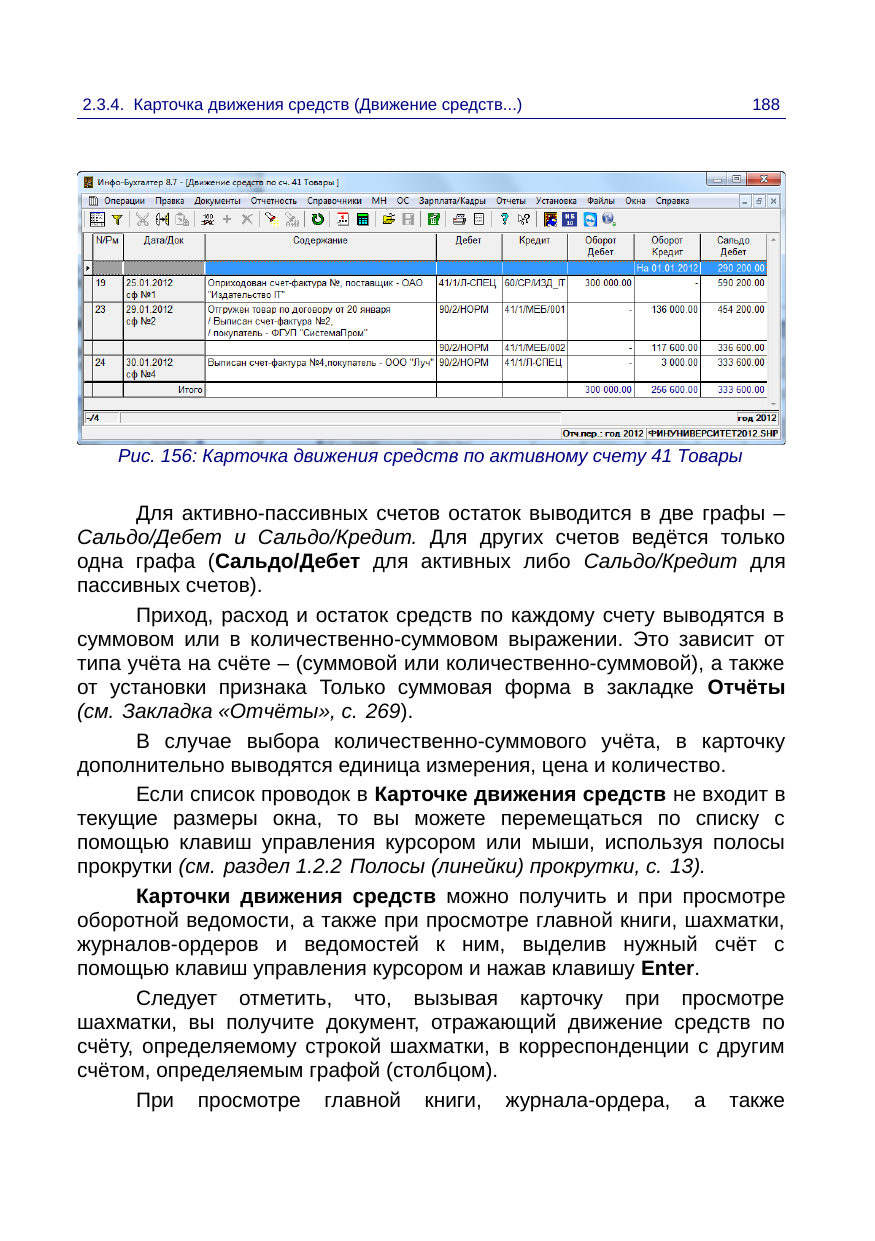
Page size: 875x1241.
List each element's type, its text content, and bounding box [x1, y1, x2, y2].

text Для активно-пассивных счетов остаток выводится в две графы – Сальдо/Дебет и Сальдо/Кредит. Для других счетов ведётся только одна графа (Сальдо/Дебет для активных либо Сальдо/Кредит для пассивных счетов). [77, 466, 786, 597]
text Следует отметить, что, вызывая карточку при просмотре шахматки, вы получите документ, отражающий движение средств по счёту, определяемому строкой шахматки, в корреспонденции с другим счётом, определяемым графой (столбцом). [77, 986, 786, 1082]
text В случае выбора количественно-суммового учёта, в карточку дополнительно выводятся единица измерения, цена и количество. [77, 728, 786, 776]
text Приход, расход и остаток средств по каждому счету выводятся в суммовом или в количественно-суммовом выражении. Это зависит от типа учёта на счёте – (суммовой или количественно-суммовой), а также от установки признака Только суммовая форма в закладке Отчёты (см. Закладка «Отчёты», с. 266). [77, 603, 786, 722]
text Карточки движения средств можно получить и при просмотре оборотной ведомости, а также при просмотре главной книги, шахматки, журналов-ордеров и ведомостей к ним, выделив нужный счёт с помощью клавиш управления курсором и нажав клавишу Enter. [77, 884, 786, 980]
picture [77, 171, 786, 445]
text Если список проводок в Карточке движения средств не входит в текущие размеры окна, то вы можете перемещаться по списку с помощью клавиш управления курсором или мыши, используя полосы прокрутки (см. раздел 1.2.2 Полосы (линейки) прокрутки, с. 13). [77, 782, 786, 878]
text [77, 147, 786, 171]
text Рис. 156: Карточка движения средств по активному счету 41 Товары [77, 445, 786, 466]
text При просмотре главной книги, журнала-ордера, а также [77, 1088, 786, 1112]
